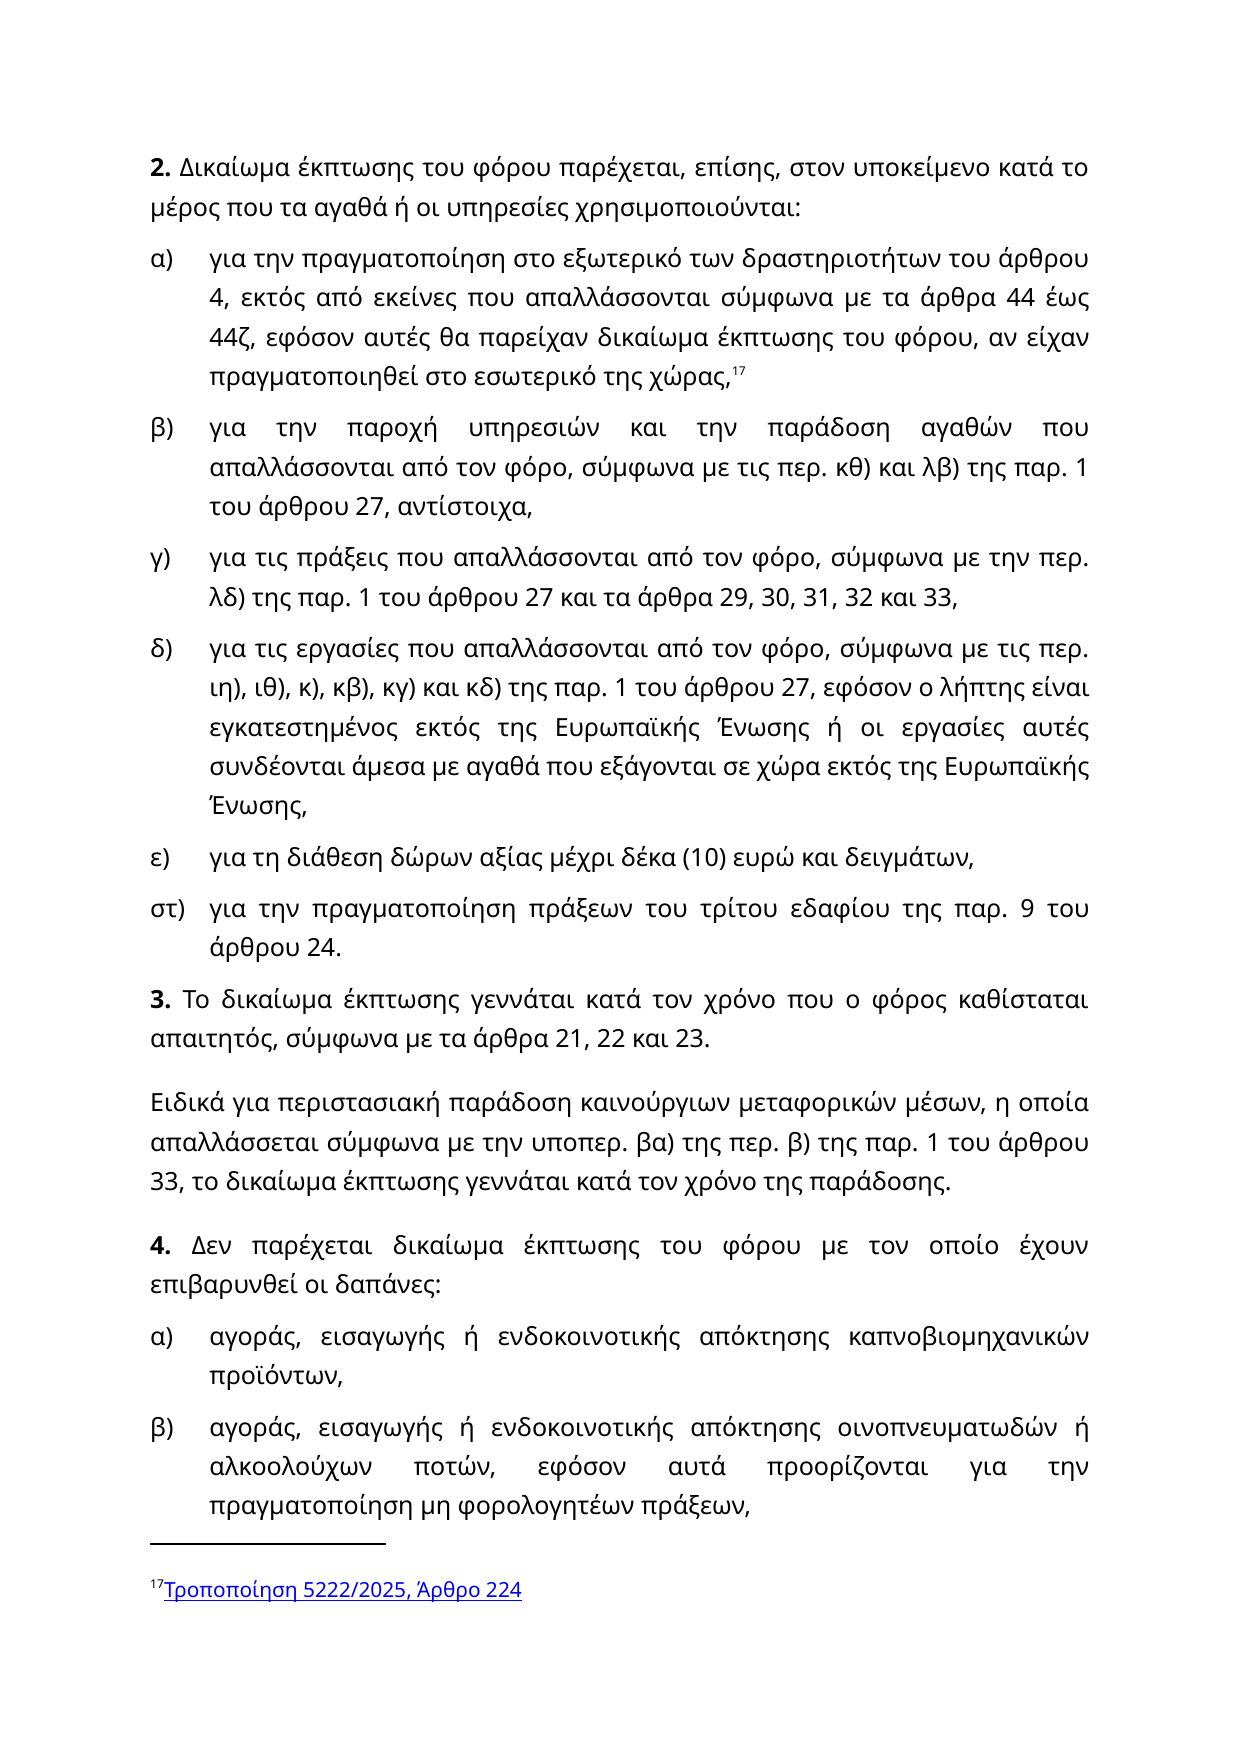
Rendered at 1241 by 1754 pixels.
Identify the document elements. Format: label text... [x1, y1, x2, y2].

text 2. Δικαίωμα έκπτωσης του φόρου παρέχεται, επίσης, στον υποκείμενο κατά το μέρος που τα αγαθά ή οι υπηρεσίες χρησιμοποιούνται: [150, 150, 1090, 223]
text 3. Το δικαίωμα έκπτωσης γεννάται κατά τον χρόνο που ο φόρος καθίσταται απαιτητός, σύμφωνα με τα άρθρα 21, 22 και 23. [150, 982, 1090, 1055]
list β) αγοράς, εισαγωγής ή ενδοκοινοτικής απόκτησης οινοπνευματωδών ή αλκοολούχων ποτών, εφόσον αυτά προορίζονται για την πραγματοποίηση μη φορολογητέων πράξεων, [150, 1409, 1090, 1522]
text 4. Δεν παρέχεται δικαίωμα έκπτωσης του φόρου με τον οποίο έχουν επιβαρυνθεί οι δαπάνες: [150, 1227, 1090, 1301]
list α) αγοράς, εισαγωγής ή ενδοκοινοτικής απόκτησης καπνοβιομηχανικών προϊόντων, [150, 1318, 1090, 1392]
text Τροποποίηση 5222/2025, Άρθρο 224 [150, 1576, 1090, 1604]
list α) για την πραγματοποίηση στο εξωτερικό των δραστηριοτήτων του άρθρου 4, εκτός από εκείνες που απαλλάσσονται σύμφωνα με τα άρθρα 44 έως 44ζ, εφόσον αυτές θα παρείχαν δικαίωμα έκπτωσης του φόρου, αν είχαν πραγματοποιηθεί στο εσωτερικό της χώρας, [150, 241, 1090, 392]
list δ) για τις εργασίες που απαλλάσσονται από τον φόρο, σύμφωνα με τις περ. ιη), ιθ), κ), κβ), κγ) και κδ) της παρ. 1 του άρθρου 27, εφόσον ο λήπτης είναι εγκατεστημένος εκτός της Ευρωπαϊκής Ένωσης ή οι εργασίες αυτές συνδέονται άμεσα με αγαθά που εξάγονται σε χώρα εκτός της Ευρωπαϊκής Ένωσης, [150, 631, 1090, 822]
list γ) για τις πράξεις που απαλλάσσονται από τον φόρο, σύμφωνα με την περ. λδ) της παρ. 1 του άρθρου 27 και τα άρθρα 29, 30, 31, 32 και 33, [150, 540, 1090, 613]
list β) για την παροχή υπηρεσιών και την παράδοση αγαθών που απαλλάσσονται από τον φόρο, σύμφωνα με τις περ. κθ) και λβ) της παρ. 1 του άρθρου 27, αντίστοιχα, [150, 410, 1090, 522]
list στ) για την πραγματοποίηση πράξεων του τρίτου εδαφίου της παρ. 9 του άρθρου 24. [150, 891, 1090, 964]
list ε) για τη διάθεση δώρων αξίας μέχρι δέκα (10) ευρώ και δειγμάτων, [150, 839, 1090, 873]
text Ειδικά για περιστασιακή παράδοση καινούργιων μεταφορικών μέσων, η οποία απαλλάσσεται σύμφωνα με την υποπερ. βα) της περ. β) της παρ. 1 του άρθρου 33, το δικαίωμα έκπτωσης γεννάται κατά τον χρόνο της παράδοσης. [150, 1085, 1090, 1197]
